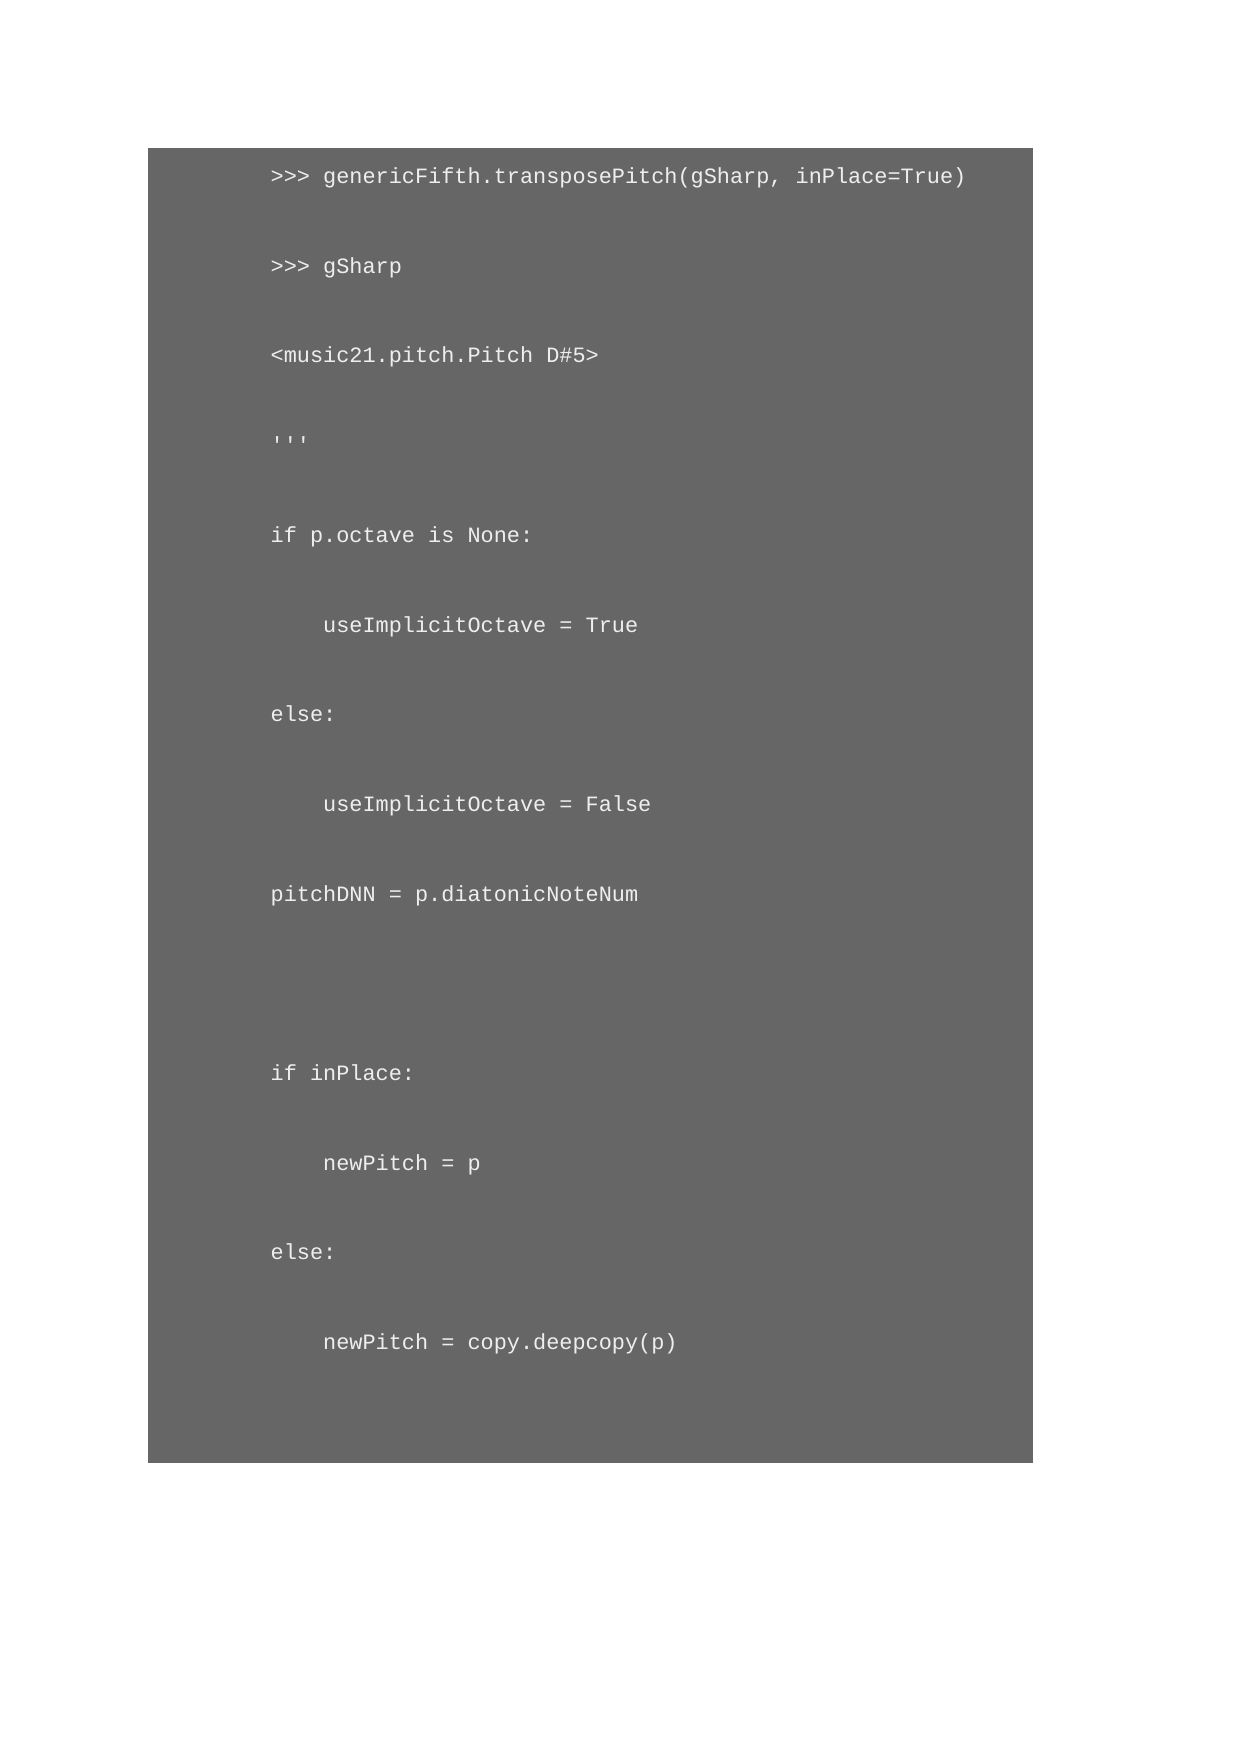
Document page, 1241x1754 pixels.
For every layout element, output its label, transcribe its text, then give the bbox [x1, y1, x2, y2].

text <music21.pitch.Pitch D#5> [148, 327, 1033, 369]
text useImplicitOctave = True [148, 596, 1033, 638]
text ''' [148, 417, 1033, 459]
text >>> gSharp [148, 237, 1033, 280]
text if p.octave is None: [148, 506, 1033, 549]
text else: [148, 686, 1033, 728]
text pitchDNN = p.diatonicNoteNum [148, 865, 1033, 908]
text newPitch = copy.deepcopy(p) [148, 1313, 1033, 1356]
text >>> genericFifth.transposePitch(gSharp, inPlace=True) [148, 148, 1033, 190]
text if inPlace: [148, 1044, 1033, 1087]
text newPitch = p [148, 1134, 1033, 1177]
text else: [148, 1224, 1033, 1266]
text useImplicitOctave = False [148, 775, 1033, 818]
